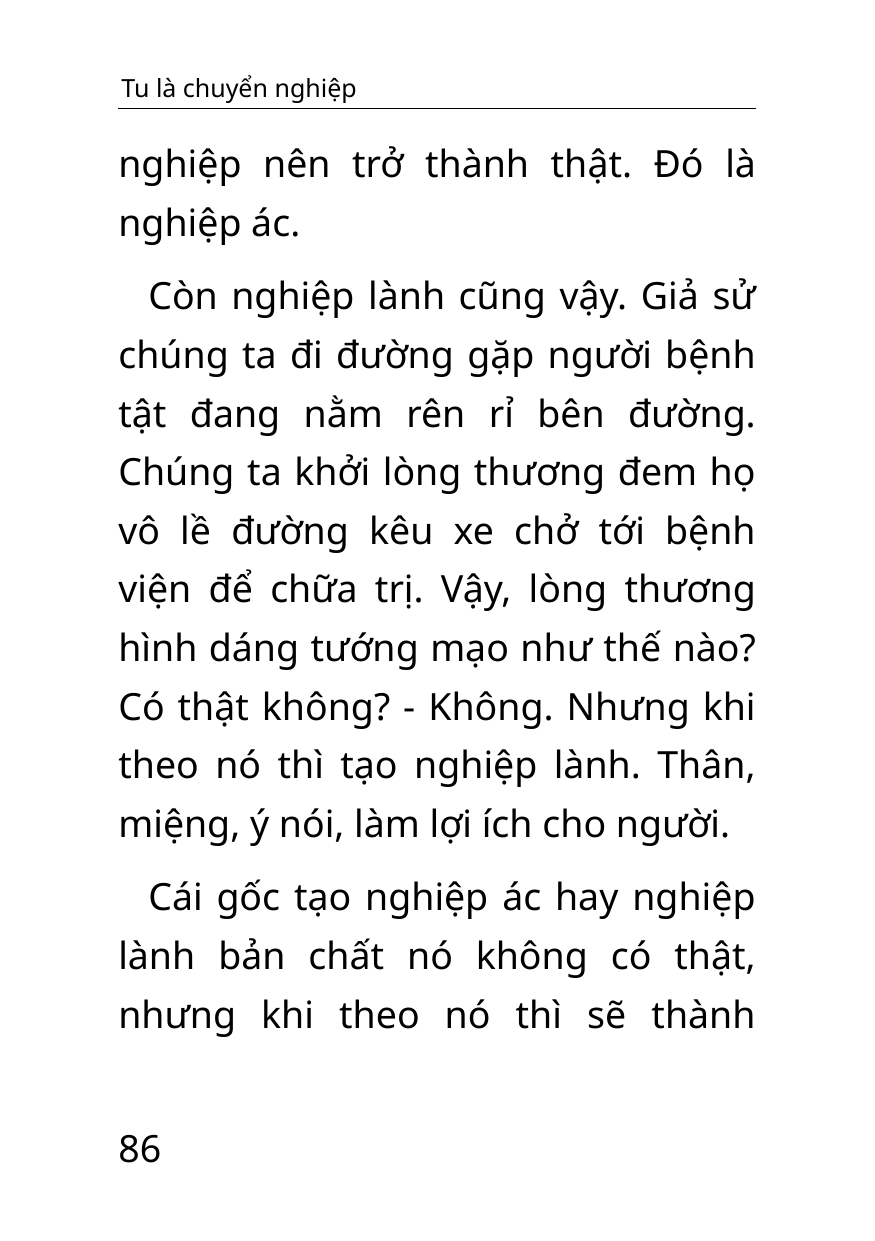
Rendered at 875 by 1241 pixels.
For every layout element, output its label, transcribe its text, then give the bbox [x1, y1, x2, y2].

text nghiệp nên trở thành thật. Đó là nghiệp ác. [118, 138, 756, 247]
text Cái gốc tạo nghiệp ác hay nghiệp lành bản chất nó không có thật, nhưng khi theo nó thì sẽ thành [118, 871, 756, 1039]
text Còn nghiệp lành cũng vậy. Giả sử chúng ta đi đường gặp người bệnh tật đang nằm rên rỉ bên đường. Chúng ta khởi lòng thương đem họ vô lề đường kêu xe chở tới bệnh viện để chữa trị. Vậy, lòng thương hình dáng tướng mạo như thế nào? Có thật không? - Không. Nhưng khi theo nó thì tạo nghiệp lành. Thân, miệng, ý nói, làm lợi ích cho người. [118, 269, 756, 848]
